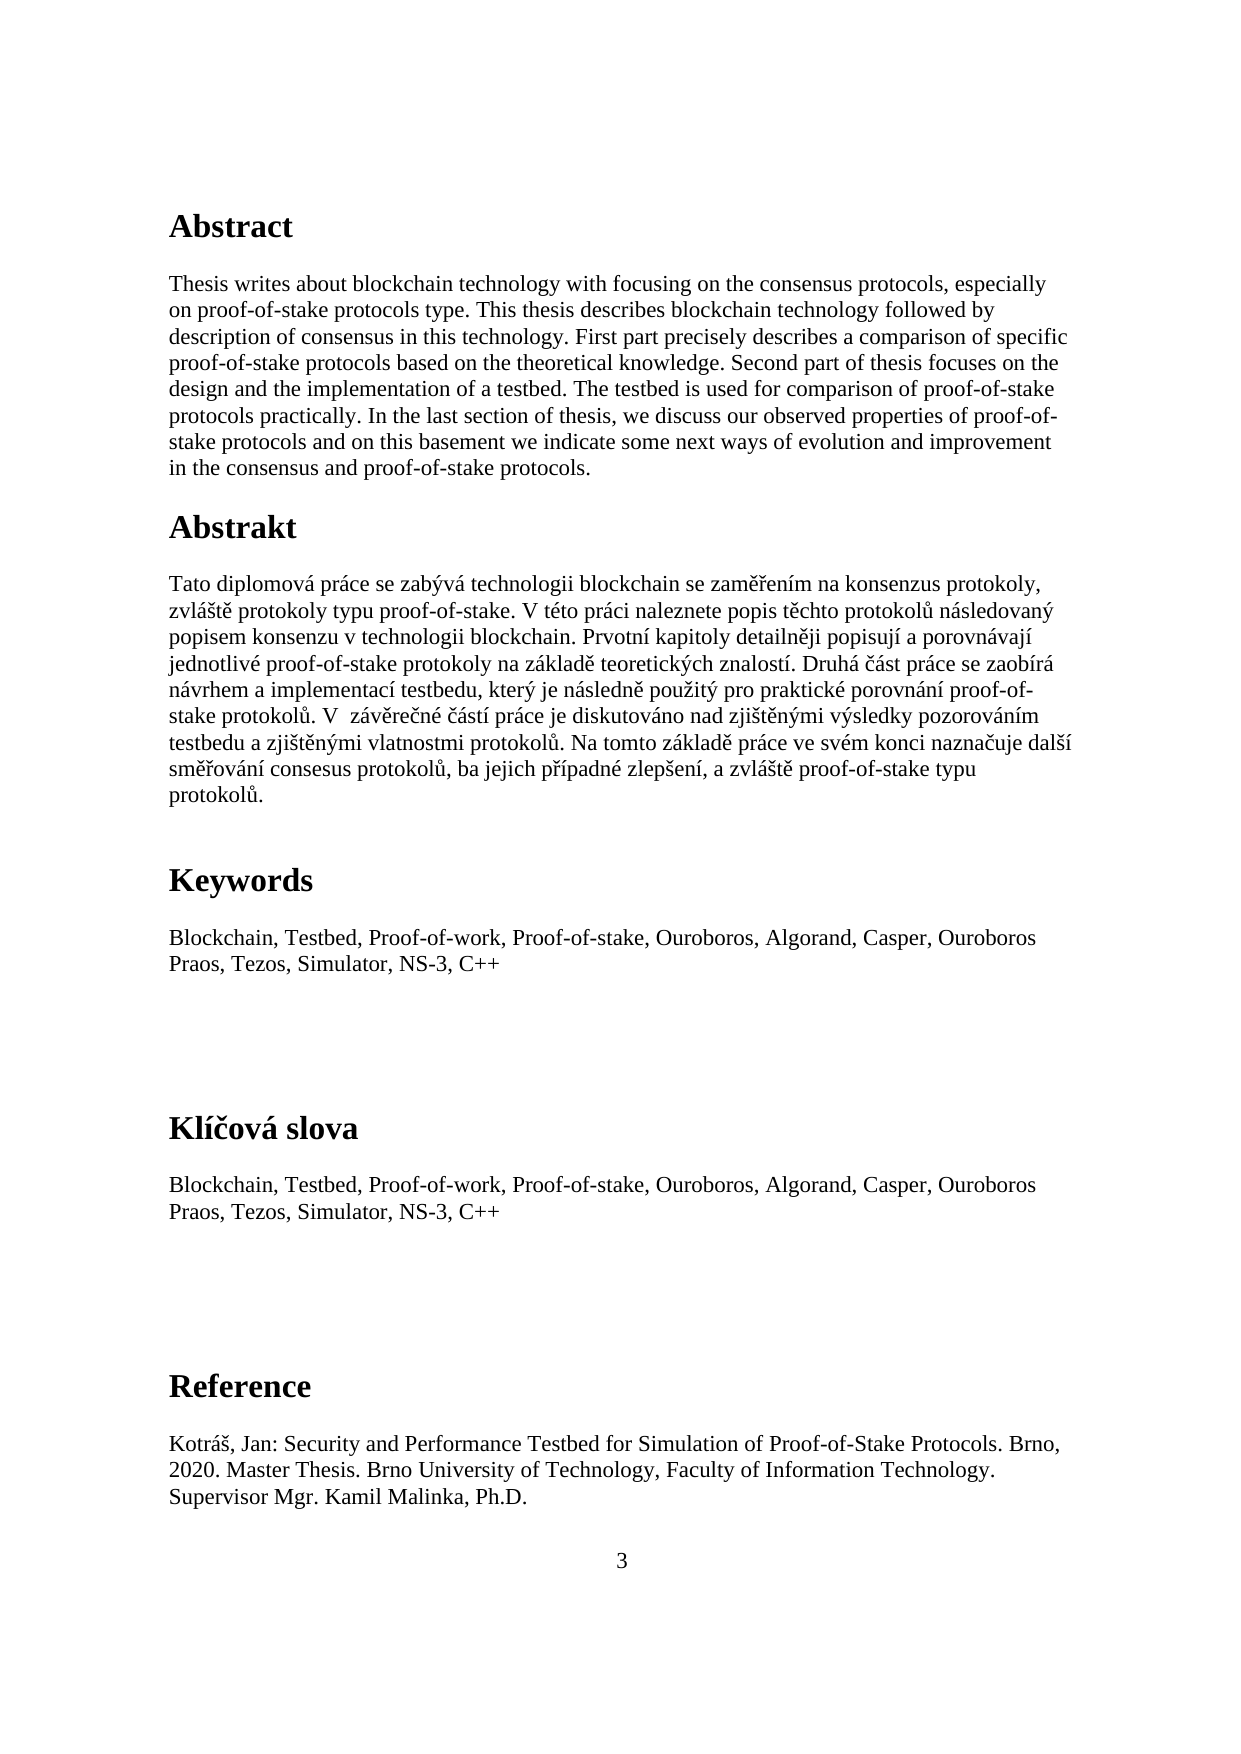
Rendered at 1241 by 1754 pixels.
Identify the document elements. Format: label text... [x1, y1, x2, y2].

text Blockchain, Testbed, Proof-of-work, Proof-of-stake, Ouroboros, Algorand, Casper, Ouroboros Praos, Tezos, Simulator, NS-3, C++ [169, 1172, 1075, 1224]
text Reference [169, 1367, 1075, 1405]
text Keywords [169, 860, 1075, 899]
text Abstrakt [169, 507, 1075, 546]
text Blockchain, Testbed, Proof-of-work, Proof-of-stake, Ouroboros, Algorand, Casper, Ouroboros Praos, Tezos, Simulator, NS-3, C++ [169, 924, 1075, 976]
text Klíčová slova [169, 1108, 1075, 1147]
text Kotráš, Jan: Security and Performance Testbed for Simulation of Proof-of-Stake Protocols. Brno, 2020. Master Thesis. Brno University of Technology, Faculty of Information Technology. Supervisor Mgr. Kamil Malinka, Ph.D. [169, 1430, 1075, 1509]
text Tato diplomová práce se zabývá technologii blockchain se zaměřením na konsenzus protokoly, zvláště protokoly typu proof-of-stake. V této práci naleznete popis těchto protokolů následovaný popisem konsenzu v technologii blockchain. Prvotní kapitoly detailněji popisují a porovnávají jednotlivé proof-of-stake protokoly na základě teoretických znalostí. Druhá část práce se zaobírá návrhem a implementací testbedu, který je následně použitý pro praktické porovnání proof-of-stake protokolů. V závěrečné částí práce je diskutováno nad zjištěnými výsledky pozorováním testbedu a zjištěnými vlatnostmi protokolů. Na tomto základě práce ve svém konci naznačuje další směřování consesus protokolů, ba jejich případné zlepšení, a zvláště proof-of-stake typu protokolů. [169, 571, 1075, 808]
text Thesis writes about blockchain technology with focusing on the consensus protocols, especially on proof-of-stake protocols type. This thesis describes blockchain technology followed by description of consensus in this technology. First part precisely describes a comparison of specific proof-of-stake protocols based on the theoretical knowledge. Second part of thesis focuses on the design and the implementation of a testbed. The testbed is used for comparison of proof-of-stake protocols practically. In the last section of thesis, we discuss our observed properties of proof-of-stake protocols and on this basement we indicate some next ways of evolution and improvement in the consensus and proof-of-stake protocols. [169, 270, 1075, 481]
text Abstract [169, 207, 1075, 245]
